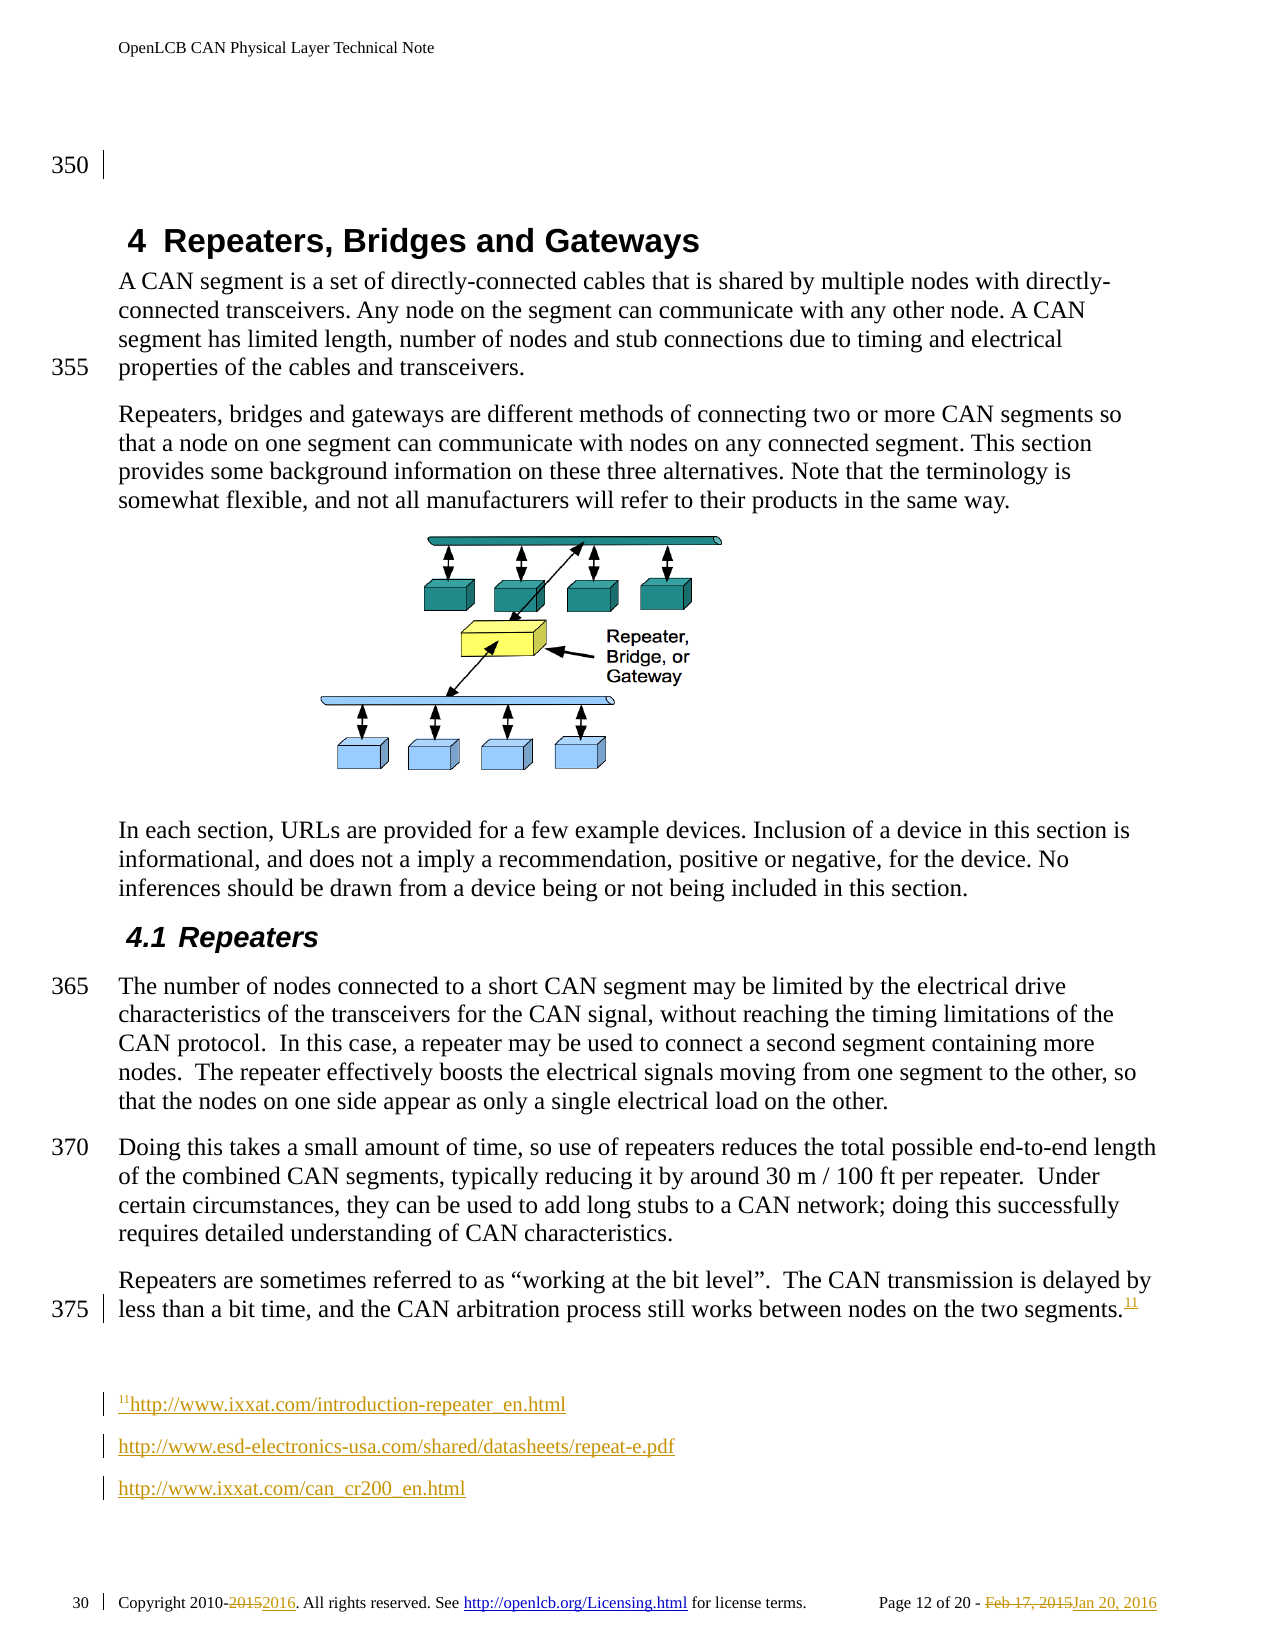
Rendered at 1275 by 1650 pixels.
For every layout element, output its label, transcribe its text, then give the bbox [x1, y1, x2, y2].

text http://www.esd-electronics-usa.com/shared/datasheets/repeat-e.pdf [118, 1434, 1157, 1458]
text Repeaters are sometimes referred to as “working at the bit level”. The CAN transmission is delayed by less than a bit time, and the CAN arbitration process still works between nodes on the two segments. [118, 1265, 1157, 1322]
text Repeaters, bridges and gateways are different methods of connecting two or more CAN segments so that a node on one segment can communicate with nodes on any connected segment. This section provides some background information on these three alternatives. Note that the terminology is somewhat flexible, and not all manufacturers will refer to their products in the same way. [118, 399, 1157, 514]
text The number of nodes connected to a short CAN segment may be limited by the electrical drive characteristics of the transceivers for the CAN signal, without reaching the timing limitations of the CAN protocol. In this case, a repeater may be used to connect a second segment containing more nodes. The repeater effectively boosts the electrical signals moving from one segment to the other, so that the nodes on one side appear as only a single electrical load on the other. [118, 971, 1157, 1114]
text In each section, URLs are provided for a few example devices. Inclusion of a device in this section is informational, and does not a imply a recommendation, positive or negative, for the device. No inferences should be drawn from a device being or not being included in this section. [118, 816, 1157, 902]
text Doing this takes a small amount of time, so use of repeaters reduces the total possible end-to-end length of the combined CAN segments, typically reducing it by around 30 m / 100 ft per repeater. Under certain circumstances, they can be used to add long stubs to a CAN network; doing this successfully requires detailed understanding of CAN characteristics. [118, 1132, 1157, 1247]
text http://www.ixxat.com/introduction-repeater_en.html [118, 1392, 1157, 1416]
text A CAN segment is a set of directly-connected cables that is shared by multiple nodes with directly-connected transceivers. Any node on the segment can communicate with any other node. A CAN segment has limited length, number of nodes and stub connections due to timing and electrical properties of the cables and transceivers. [118, 266, 1157, 381]
text http://www.ixxat.com/can_cr200_en.html [118, 1476, 1157, 1500]
picture [320, 536, 765, 770]
subtitle Repeaters, Bridges and Gateways [118, 221, 1157, 260]
subtitle Repeaters [118, 919, 1157, 953]
